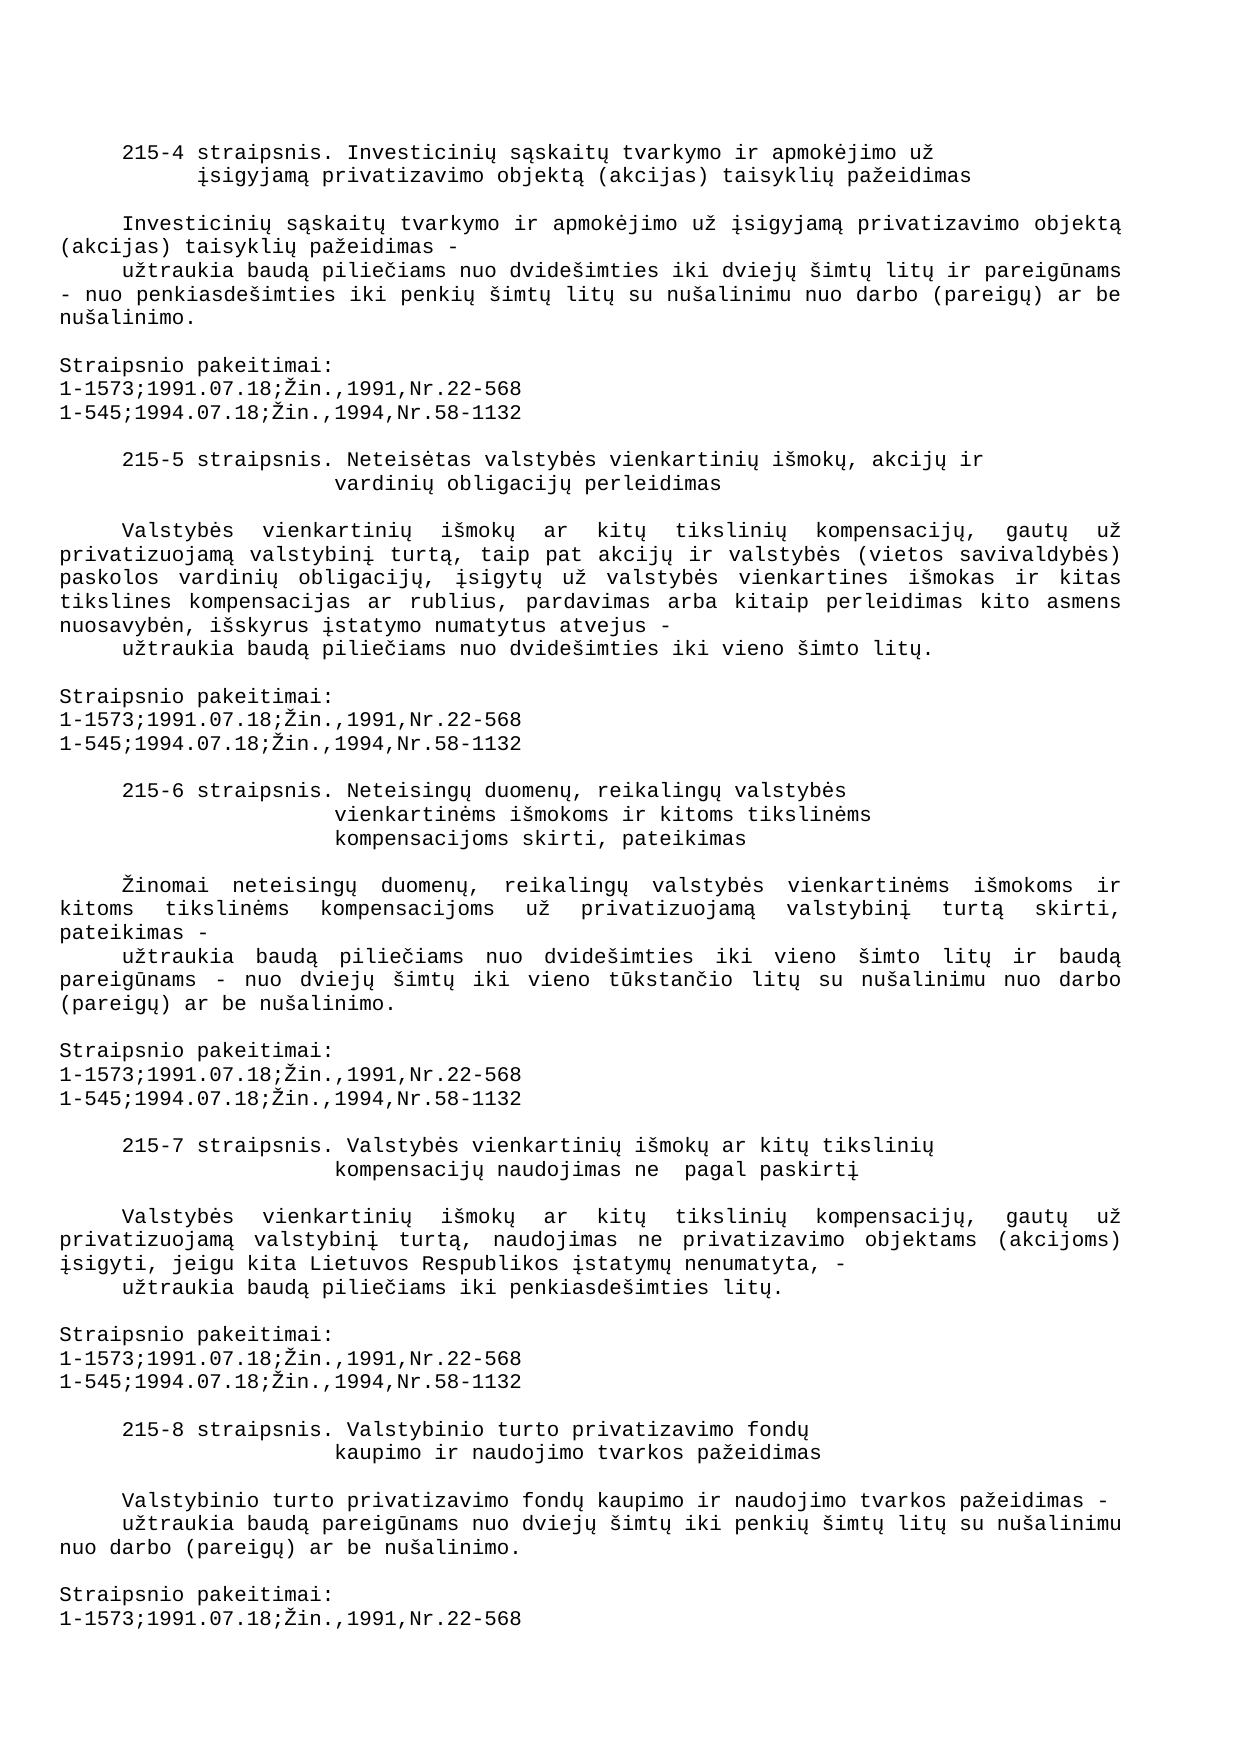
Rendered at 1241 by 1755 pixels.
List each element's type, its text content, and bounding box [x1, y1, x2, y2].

text Straipsnio pakeitimai: [59, 1040, 1122, 1064]
text 215-7 straipsnis. Valstybės vienkartinių išmokų ar kitų tikslinių [59, 1135, 1122, 1158]
text 1-1573;1991.07.18;Žin.,1991,Nr.22-568 [59, 378, 1122, 402]
text Straipsnio pakeitimai: [59, 686, 1122, 709]
text Straipsnio pakeitimai: [59, 1584, 1122, 1608]
text užtraukia baudą pareigūnams nuo dviejų šimtų iki penkių šimtų litų su nušalinimu nuo darbo (pareigų) ar be nušalinimo. [59, 1513, 1122, 1561]
text Investicinių sąskaitų tvarkymo ir apmokėjimo už įsigyjamą privatizavimo objektą (akcijas) taisyklių pažeidimas - [59, 213, 1122, 260]
text 1-545;1994.07.18;Žin.,1994,Nr.58-1132 [59, 402, 1122, 426]
text užtraukia baudą piliečiams nuo dvidešimties iki dviejų šimtų litų ir pareigūnams - nuo penkiasdešimties iki penkių šimtų litų su nušalinimu nuo darbo (pareigų) ar be nušalinimo. [59, 260, 1122, 331]
text Valstybinio turto privatizavimo fondų kaupimo ir naudojimo tvarkos pažeidimas - [59, 1489, 1122, 1513]
text užtraukia baudą piliečiams nuo dvidešimties iki vieno šimto litų ir baudą pareigūnams - nuo dviejų šimtų iki vieno tūkstančio litų su nušalinimu nuo darbo (pareigų) ar be nušalinimo. [59, 946, 1122, 1017]
text kompensacijoms skirti, pateikimas [59, 827, 1122, 851]
text 1-1573;1991.07.18;Žin.,1991,Nr.22-568 [59, 1608, 1122, 1631]
text įsigyjamą privatizavimo objektą (akcijas) taisyklių pažeidimas [59, 165, 1122, 189]
text Straipsnio pakeitimai: [59, 354, 1122, 378]
text užtraukia baudą piliečiams iki penkiasdešimties litų. [59, 1277, 1122, 1300]
text Valstybės vienkartinių išmokų ar kitų tikslinių kompensacijų, gautų už privatizuojamą valstybinį turtą, naudojimas ne privatizavimo objektams (akcijoms) įsigyti, jeigu kita Lietuvos Respublikos įstatymų nenumatyta, - [59, 1206, 1122, 1277]
text vardinių obligacijų perleidimas [59, 473, 1122, 496]
text 1-545;1994.07.18;Žin.,1994,Nr.58-1132 [59, 1371, 1122, 1395]
text 1-545;1994.07.18;Žin.,1994,Nr.58-1132 [59, 1088, 1122, 1111]
text Valstybės vienkartinių išmokų ar kitų tikslinių kompensacijų, gautų už privatizuojamą valstybinį turtą, taip pat akcijų ir valstybės (vietos savivaldybės) paskolos vardinių obligacijų, įsigytų už valstybės vienkartines išmokas ir kitas tikslines kompensacijas ar rublius, pardavimas arba kitaip perleidimas kito asmens nuosavybėn, išskyrus įstatymo numatytus atvejus - [59, 520, 1122, 638]
text kompensacijų naudojimas ne pagal paskirtį [59, 1158, 1122, 1182]
text 215-5 straipsnis. Neteisėtas valstybės vienkartinių išmokų, akcijų ir [59, 449, 1122, 473]
text Žinomai neteisingų duomenų, reikalingų valstybės vienkartinėms išmokoms ir kitoms tikslinėms kompensacijoms už privatizuojamą valstybinį turtą skirti, pateikimas - [59, 875, 1122, 946]
text 1-1573;1991.07.18;Žin.,1991,Nr.22-568 [59, 1064, 1122, 1088]
text 1-1573;1991.07.18;Žin.,1991,Nr.22-568 [59, 709, 1122, 733]
text 1-1573;1991.07.18;Žin.,1991,Nr.22-568 [59, 1348, 1122, 1371]
text 215-6 straipsnis. Neteisingų duomenų, reikalingų valstybės [59, 780, 1122, 804]
text kaupimo ir naudojimo tvarkos pažeidimas [59, 1442, 1122, 1466]
text 215-8 straipsnis. Valstybinio turto privatizavimo fondų [59, 1419, 1122, 1442]
text 215-4 straipsnis. Investicinių sąskaitų tvarkymo ir apmokėjimo už [59, 142, 1122, 165]
text 1-545;1994.07.18;Žin.,1994,Nr.58-1132 [59, 733, 1122, 757]
text Straipsnio pakeitimai: [59, 1324, 1122, 1348]
text užtraukia baudą piliečiams nuo dvidešimties iki vieno šimto litų. [59, 638, 1122, 662]
text vienkartinėms išmokoms ir kitoms tikslinėms [59, 804, 1122, 827]
